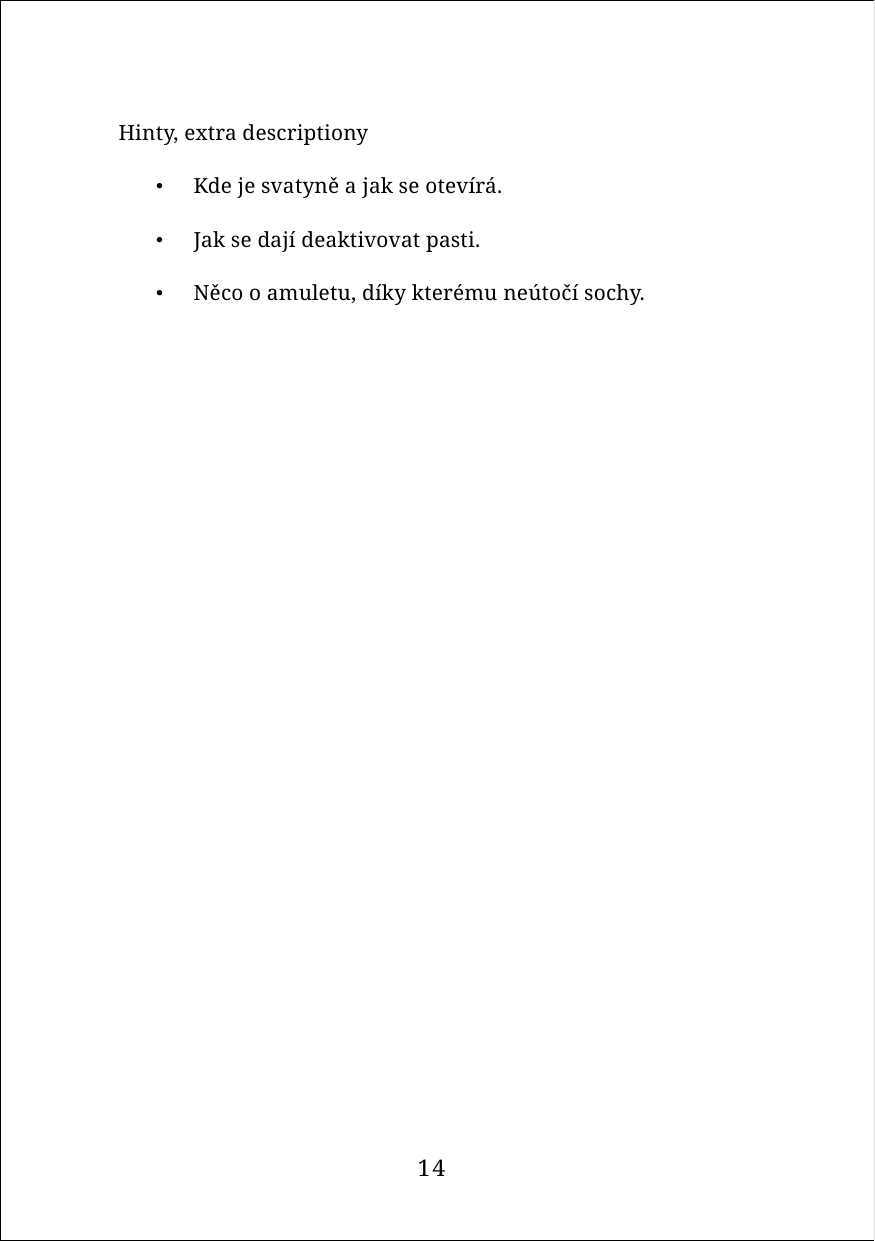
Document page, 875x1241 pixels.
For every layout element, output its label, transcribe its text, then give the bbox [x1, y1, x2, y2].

list Jak se dají deaktivovat pasti. [156, 225, 756, 253]
list Něco o amuletu, díky kterému neútočí sochy. [156, 278, 756, 306]
text Hinty, extra descriptiony [118, 118, 756, 147]
list Kde je svatyně a jak se otevírá. [156, 171, 756, 200]
